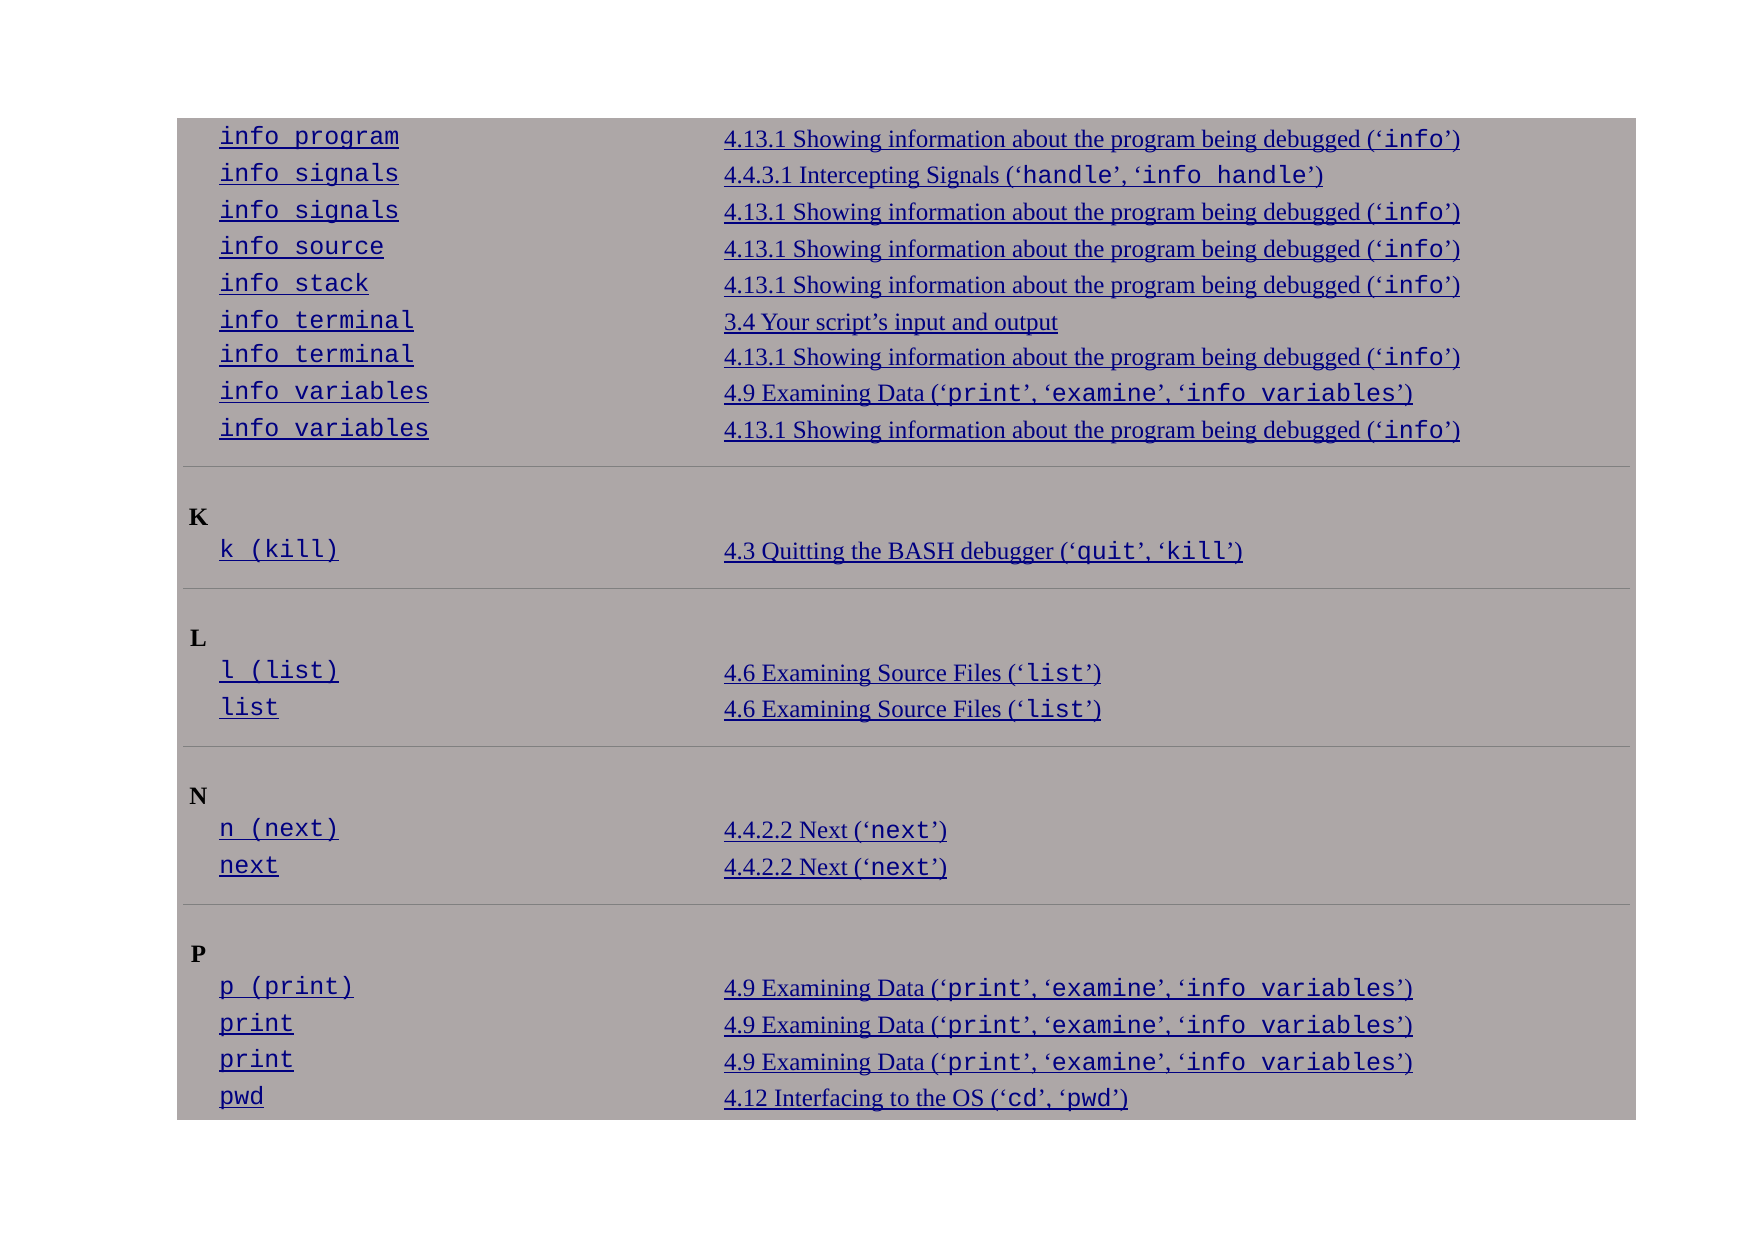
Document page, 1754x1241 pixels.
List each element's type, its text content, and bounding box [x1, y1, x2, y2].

table_cell 4.9 Examining Data (‘print’, ‘examine’, ‘info variables’) [721, 1044, 1633, 1081]
table_cell [180, 1081, 216, 1117]
table_cell [216, 620, 721, 655]
table_cell 4.12 Interfacing to the OS (‘cd’, ‘pwd’) [721, 1081, 1633, 1117]
table_cell [721, 499, 1633, 533]
table_cell [216, 936, 721, 971]
table_cell [180, 728, 1633, 778]
table_cell n (next) [216, 813, 721, 849]
table_cell print [216, 1044, 721, 1081]
table_cell [180, 121, 216, 158]
table_cell L [180, 620, 216, 655]
table_cell 4.13.1 Showing information about the program being debugged (‘info’) [721, 268, 1633, 304]
table_cell K [180, 499, 216, 533]
table_header [177, 118, 1636, 1120]
table_cell info signals [216, 194, 721, 231]
table_cell info source [216, 231, 721, 268]
table_cell list [216, 691, 721, 728]
table_cell info variables [216, 412, 721, 449]
table_cell [180, 376, 216, 412]
table_cell [180, 231, 216, 268]
table_cell 4.13.1 Showing information about the program being debugged (‘info’) [721, 121, 1633, 158]
table_cell [180, 971, 216, 1007]
table_cell [180, 412, 216, 449]
table_cell N [180, 778, 216, 813]
table_cell [180, 268, 216, 304]
table_cell 4.13.1 Showing information about the program being debugged (‘info’) [721, 339, 1633, 376]
table_cell [180, 339, 216, 376]
table_cell 4.13.1 Showing information about the program being debugged (‘info’) [721, 231, 1633, 268]
table_cell [721, 936, 1633, 971]
table_cell info variables [216, 376, 721, 412]
table_cell 4.4.2.2 Next (‘next’) [721, 849, 1633, 886]
table_cell [721, 620, 1633, 655]
table_cell info terminal [216, 339, 721, 376]
table_cell [180, 194, 216, 231]
table_cell 4.6 Examining Source Files (‘list’) [721, 655, 1633, 691]
table_cell P [180, 936, 216, 971]
table_cell [216, 778, 721, 813]
table_cell [180, 534, 216, 570]
table_cell pwd [216, 1081, 721, 1117]
table_cell l (list) [216, 655, 721, 691]
table_cell 4.13.1 Showing information about the program being debugged (‘info’) [721, 412, 1633, 449]
table_cell print [216, 1007, 721, 1044]
table_cell [180, 691, 216, 728]
table_cell [180, 655, 216, 691]
table_cell 4.3 Quitting the BASH debugger (‘quit’, ‘kill’) [721, 534, 1633, 570]
table_cell [180, 1007, 216, 1044]
table_cell k (kill) [216, 534, 721, 570]
table_cell info program [216, 121, 721, 158]
table_cell [180, 849, 216, 886]
table_cell p (print) [216, 971, 721, 1007]
table_cell [180, 1044, 216, 1081]
table_cell [180, 886, 1633, 936]
table_cell 4.6 Examining Source Files (‘list’) [721, 691, 1633, 728]
table_cell [180, 570, 1633, 620]
table_cell [180, 158, 216, 194]
table_cell [180, 813, 216, 849]
table_cell 3.4 Your script’s input and output [721, 304, 1633, 339]
table_cell [216, 499, 721, 533]
table_cell 4.4.2.2 Next (‘next’) [721, 813, 1633, 849]
table_cell next [216, 849, 721, 886]
table_cell 4.9 Examining Data (‘print’, ‘examine’, ‘info variables’) [721, 971, 1633, 1007]
table_cell 4.9 Examining Data (‘print’, ‘examine’, ‘info variables’) [721, 376, 1633, 412]
table_cell 4.4.3.1 Intercepting Signals (‘handle’, ‘info handle’) [721, 158, 1633, 194]
table_cell [180, 449, 1633, 499]
table_cell info stack [216, 268, 721, 304]
table_cell info signals [216, 158, 721, 194]
table_cell 4.13.1 Showing information about the program being debugged (‘info’) [721, 194, 1633, 231]
table_cell info terminal [216, 304, 721, 339]
table_cell [721, 778, 1633, 813]
table_cell [180, 304, 216, 339]
table_cell 4.9 Examining Data (‘print’, ‘examine’, ‘info variables’) [721, 1007, 1633, 1044]
